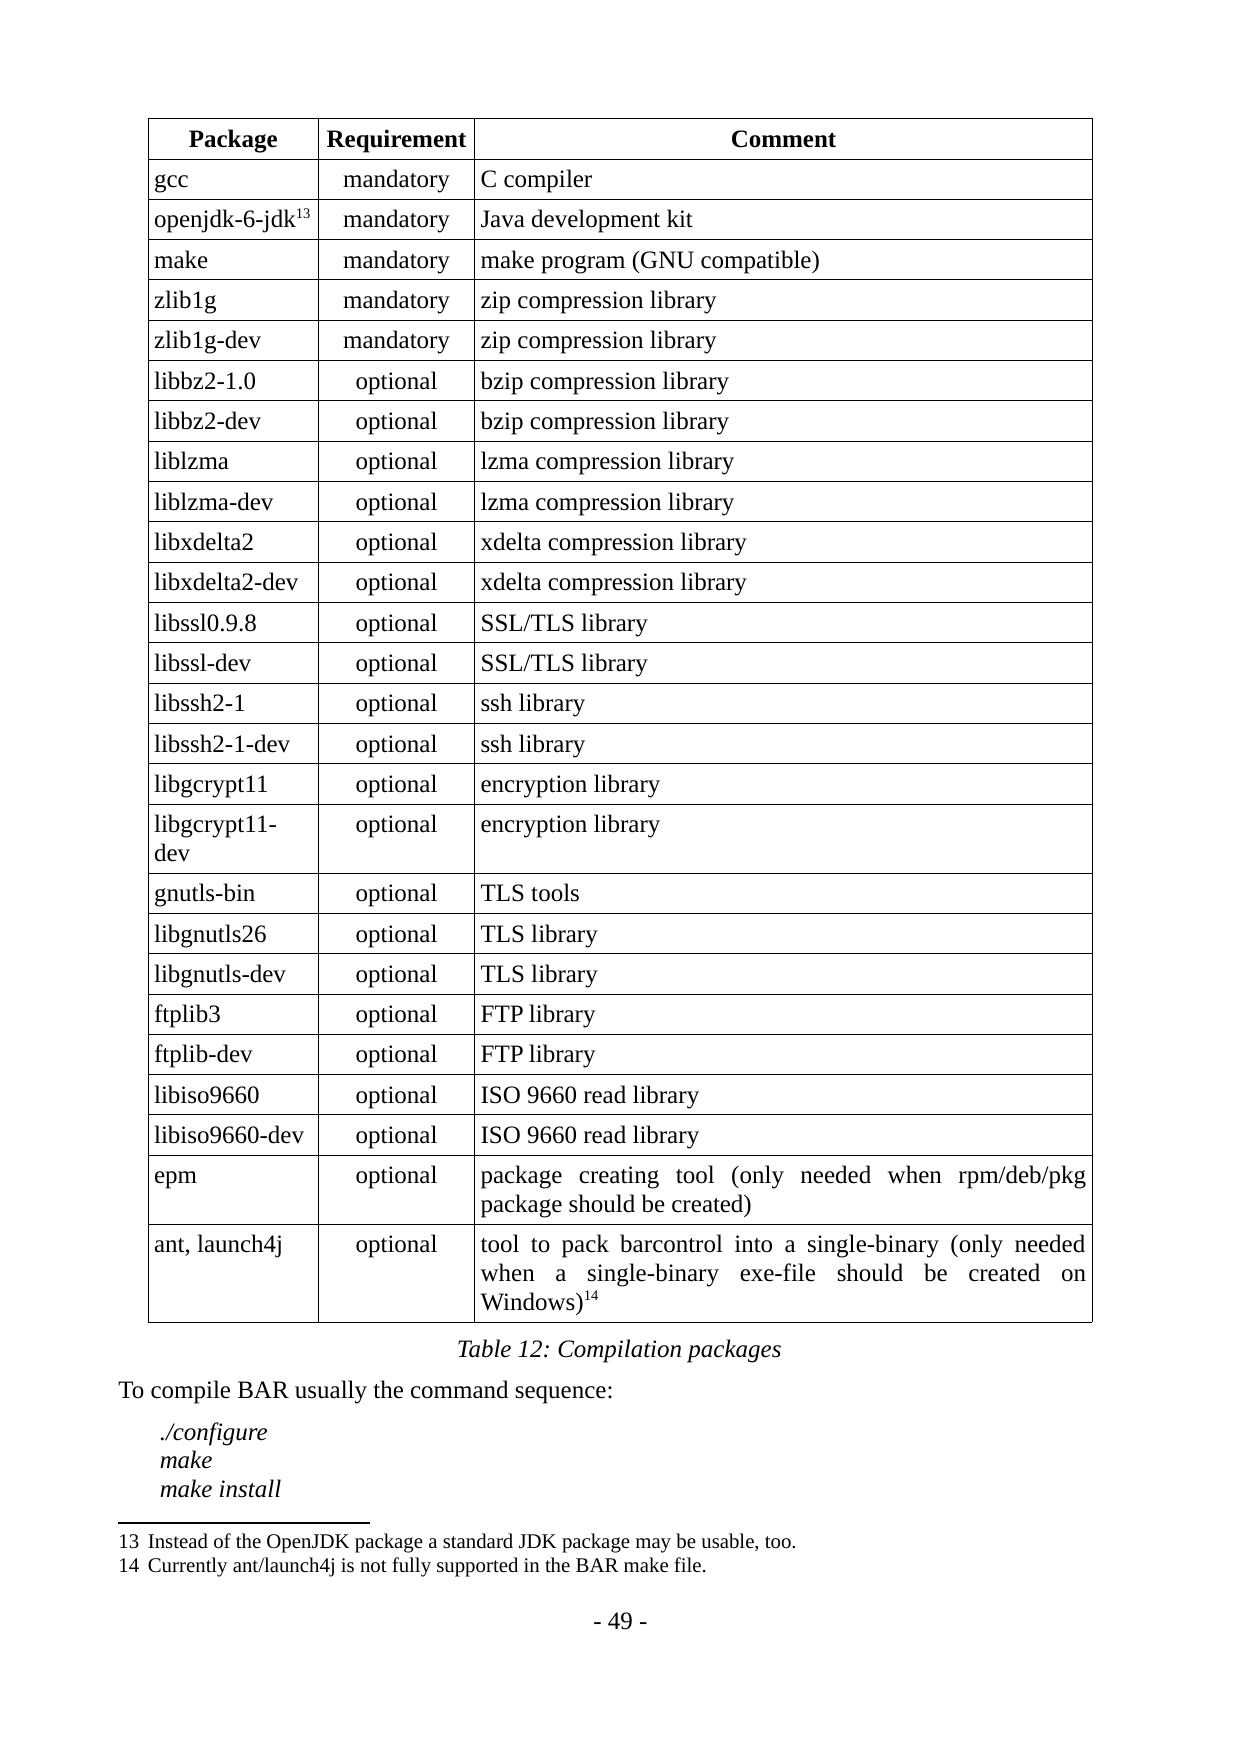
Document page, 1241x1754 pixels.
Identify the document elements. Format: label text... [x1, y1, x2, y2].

table_cell libgcrypt11-dev [149, 805, 318, 872]
text ./configure [159, 1417, 1122, 1445]
table_cell libiso9660-dev [149, 1115, 318, 1155]
table_cell optional [319, 914, 474, 953]
table_cell openjdk-6-jdk [149, 200, 318, 239]
table_cell zlib1g-dev [149, 321, 318, 360]
table_cell ant, launch4j [149, 1225, 318, 1322]
table_cell libbz2-1.0 [149, 361, 318, 400]
table_cell TLS library [475, 954, 1092, 993]
table_cell optional [319, 805, 474, 872]
table_cell SSL/TLS library [475, 603, 1092, 642]
table_cell optional [319, 563, 474, 602]
table_cell zip compression library [475, 321, 1092, 360]
table_cell TLS tools [475, 874, 1092, 913]
table_cell xdelta compression library [475, 522, 1092, 562]
table_cell FTP library [475, 1035, 1092, 1074]
table_cell optional [319, 954, 474, 993]
table_cell optional [319, 1035, 474, 1074]
table_cell encryption library [475, 764, 1092, 803]
table_cell libxdelta2 [149, 522, 318, 562]
table_cell mandatory [319, 240, 474, 279]
table_cell gnutls-bin [149, 874, 318, 913]
table_cell optional [319, 874, 474, 913]
table_cell optional [319, 684, 474, 723]
table_cell lzma compression library [475, 442, 1092, 481]
table_cell FTP library [475, 995, 1092, 1034]
table_cell libiso9660 [149, 1075, 318, 1114]
table_cell liblzma [149, 442, 318, 481]
table_cell lzma compression library [475, 482, 1092, 521]
table_cell make [149, 240, 318, 279]
text Table 12: Compilation packages [118, 1334, 1122, 1363]
table_cell mandatory [319, 321, 474, 360]
table_cell mandatory [319, 200, 474, 239]
table_cell libgnutls26 [149, 914, 318, 953]
table_cell Java development kit [475, 200, 1092, 239]
text To compile BAR usually the command sequence: [118, 1375, 1122, 1404]
table_cell mandatory [319, 280, 474, 320]
table_cell TLS library [475, 914, 1092, 953]
table_cell package creating tool (only needed when rpm/deb/pkg package should be created) [475, 1156, 1092, 1224]
table_cell gcc [149, 160, 318, 199]
table_cell make program (GNU compatible) [475, 240, 1092, 279]
table_cell ssh library [475, 684, 1092, 723]
table_cell libxdelta2-dev [149, 563, 318, 602]
table_cell libssh2-1 [149, 684, 318, 723]
table_cell epm [149, 1156, 318, 1224]
table_cell libssh2-1-dev [149, 724, 318, 763]
table_cell encryption library [475, 805, 1092, 872]
table_cell ftplib-dev [149, 1035, 318, 1074]
table_cell libgcrypt11 [149, 764, 318, 803]
table_cell optional [319, 1075, 474, 1114]
table_cell mandatory [319, 160, 474, 199]
table_cell libssl0.9.8 [149, 603, 318, 642]
table_cell optional [319, 482, 474, 521]
table_cell ssh library [475, 724, 1092, 763]
table_header Package [149, 119, 318, 158]
table_cell tool to pack barcontrol into a single-binary (only needed when a single-binary exe-file should be created on Windows) [475, 1225, 1092, 1322]
table_cell C compiler [475, 160, 1092, 199]
text make install [159, 1474, 1122, 1503]
table_cell optional [319, 1115, 474, 1155]
text make [159, 1445, 1122, 1474]
table_cell ISO 9660 read library [475, 1075, 1092, 1114]
table_cell libgnutls-dev [149, 954, 318, 993]
table_cell SSL/TLS library [475, 643, 1092, 682]
table_cell xdelta compression library [475, 563, 1092, 602]
table_header Comment [475, 119, 1092, 158]
table_cell optional [319, 442, 474, 481]
table_header Requirement [319, 119, 474, 158]
table_cell optional [319, 1156, 474, 1224]
table_cell liblzma-dev [149, 482, 318, 521]
table_cell optional [319, 764, 474, 803]
table_cell optional [319, 522, 474, 562]
table_cell libbz2-dev [149, 401, 318, 441]
table_cell zip compression library [475, 280, 1092, 320]
table_cell optional [319, 1225, 474, 1322]
table_cell ISO 9660 read library [475, 1115, 1092, 1155]
table_cell optional [319, 603, 474, 642]
table_cell optional [319, 724, 474, 763]
table_cell ftplib3 [149, 995, 318, 1034]
table_cell bzip compression library [475, 401, 1092, 441]
table_cell optional [319, 995, 474, 1034]
table_cell optional [319, 643, 474, 682]
table_cell optional [319, 401, 474, 441]
table_cell zlib1g [149, 280, 318, 320]
table_cell optional [319, 361, 474, 400]
table_cell bzip compression library [475, 361, 1092, 400]
table_cell libssl-dev [149, 643, 318, 682]
